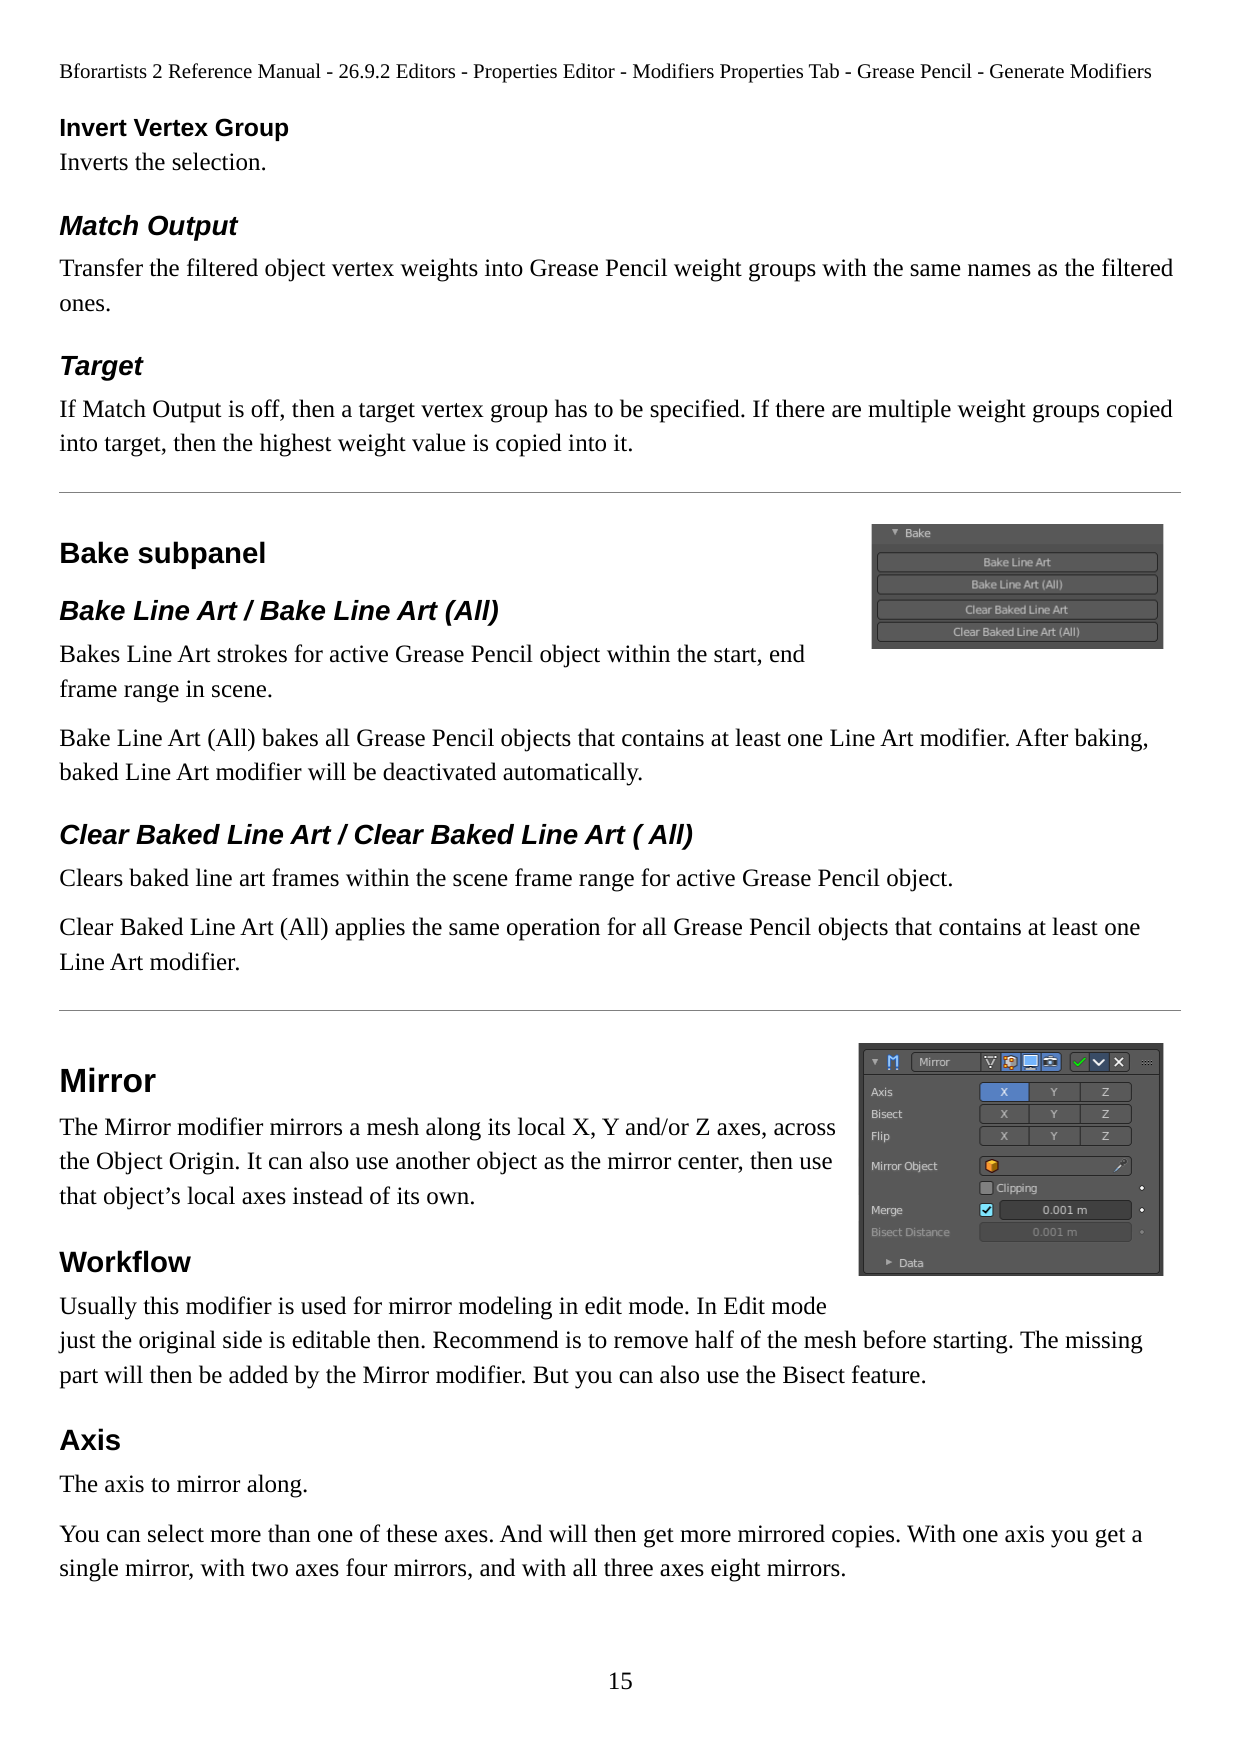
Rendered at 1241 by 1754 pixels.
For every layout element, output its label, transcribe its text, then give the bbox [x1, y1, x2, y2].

text Clears baked line art frames within the scene frame range for active Grease Pencil object. [59, 863, 1181, 892]
subtitle Match Output [59, 209, 1181, 241]
text Bakes Line Art strokes for active Grease Pencil object within the start, end frame range in scene. [59, 639, 1181, 702]
text Transfer the filtered object vertex weights into Grease Pencil weight groups with the same names as the filtered ones. [59, 253, 1181, 317]
subtitle Workflow [59, 1244, 1181, 1278]
text If Match Output is off, then a target vertex group has to be specified. If there are multiple weight groups copied into target, then the highest weight value is copied into it. [59, 394, 1181, 457]
subtitle Axis [59, 1423, 1181, 1457]
subtitle Bake subpanel [59, 536, 871, 570]
text You can select more than one of these axes. And will then get more mirrored copies. With one axis you get a single mirror, with two axes four mirrors, and with all three axes eight mirrors. [59, 1519, 1181, 1582]
subtitle Bake Line Art / Bake Line Art (All) [59, 595, 871, 627]
text Usually this modifier is used for mirror modeling in edit mode. In Edit mode just the original side is editable then. Recommend is to remove half of the mesh before starting. The missing part will then be added by the Mirror modifier. But you can also use the Bisect feature. [59, 1291, 1181, 1388]
subtitle [1164, 1061, 1181, 1099]
text The Mirror modifier mirrors a mesh along its local X, Y and/or Z axes, across the Object Origin. It can also use another object as the mirror center, then use that object’s local axes instead of its own. [59, 1112, 858, 1209]
subtitle Target [59, 349, 1181, 381]
subtitle Clear Baked Line Art / Clear Baked Line Art ( All) [59, 819, 1181, 851]
subtitle [1164, 536, 1181, 570]
text The axis to mirror along. [59, 1469, 1181, 1498]
text Clear Baked Line Art (All) applies the same operation for all Grease Pencil objects that contains at least one Line Art modifier. [59, 912, 1181, 975]
picture [858, 1043, 1164, 1276]
subtitle Mirror [59, 1061, 858, 1099]
text Inverts the selection. [59, 147, 1181, 176]
subtitle Invert Vertex Group [59, 113, 1181, 141]
picture [871, 524, 1164, 649]
text Bake Line Art (All) bakes all Grease Pencil objects that contains at least one Line Art modifier. After baking, baked Line Art modifier will be deactivated automatically. [59, 723, 1181, 786]
